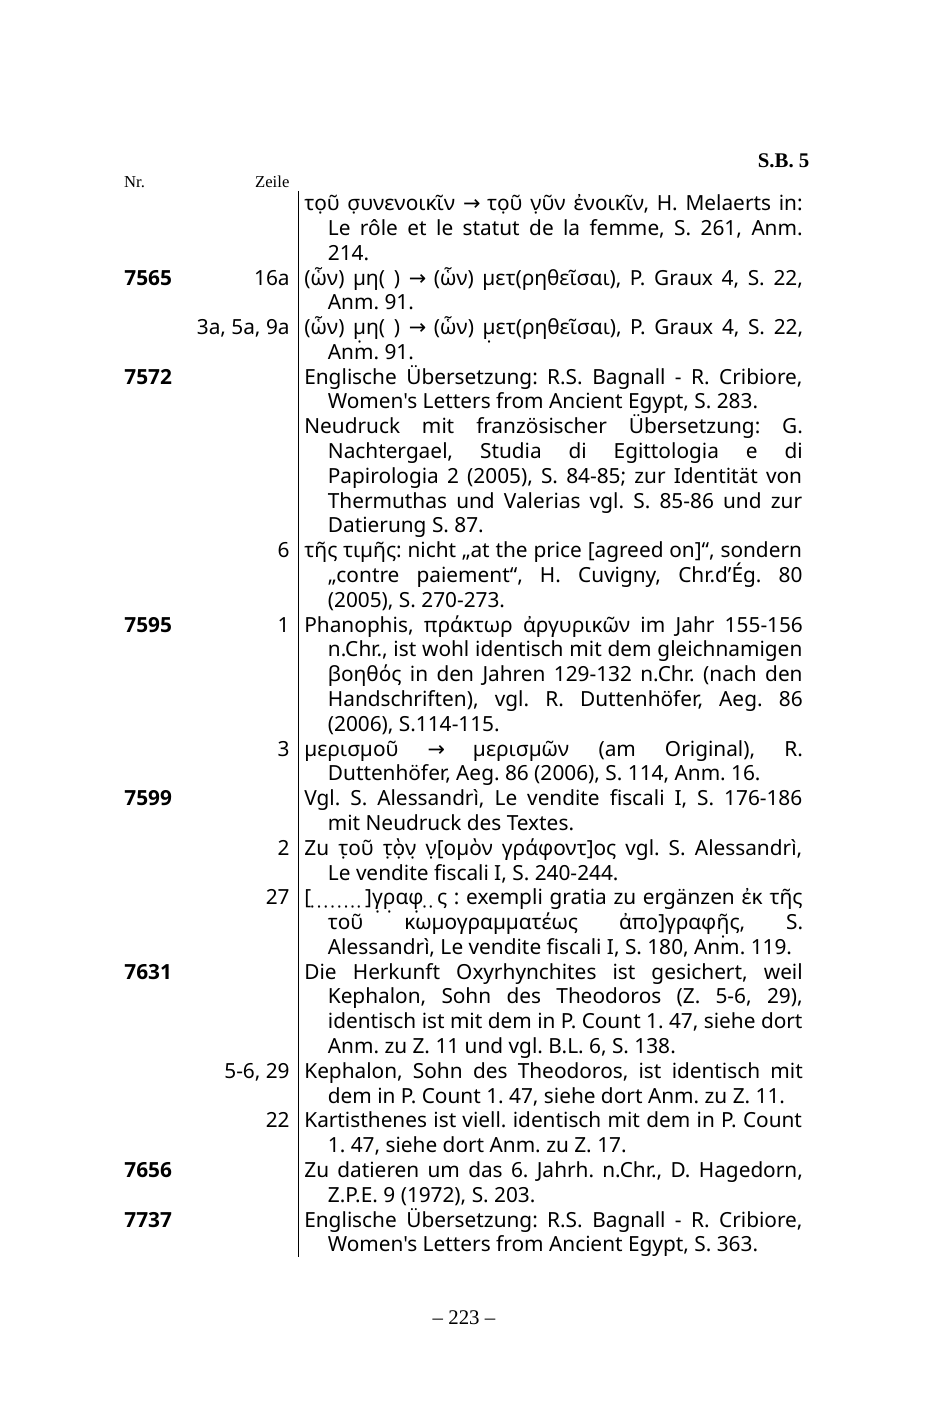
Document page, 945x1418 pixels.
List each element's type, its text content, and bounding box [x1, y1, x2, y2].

table_cell 7656 [118, 1158, 298, 1207]
table_cell Kartisthenes ist viell. identisch mit dem in P. Count 1. 47, siehe dort Anm. zu Z. 17. [299, 1108, 809, 1158]
table_cell Englische Übersetzung: R.S. Bagnall - R. Cribiore, Women's Letters from Ancient Egypt, S. 283. [299, 364, 809, 414]
table_cell Neudruck mit französischer Übersetzung: G. Nachtergael, Studia di Egittologia e di Papirologia 2 (2005), S. 84-85; zur Identität von Thermuthas und Valerias vgl. S. 85-86 und zur Datierung S. 87. [299, 414, 809, 538]
table_cell 7572 [118, 364, 298, 414]
table_cell [207, 414, 298, 538]
table_cell [ ̣ ̣ ̣ ̣ ̣ ̣ ̣ ̣]γ̣ρ̣αφ̣ ̣ ̣ς : exempli gratia zu ergänzen ἐκ τῆς τοῦ κωμογραμματέως ἀπο]γραφῆ̣ς, S. Alessandrì, Le vendite fiscali I, S. 180, Anm. 119. [299, 885, 809, 959]
table_cell 7599 [118, 786, 298, 835]
table_cell 6 [118, 538, 298, 612]
table_cell Zu datieren um das 6. Jahrh. n.Chr., D. Hagedorn, Z.P.E. 9 (1972), S. 203. [299, 1158, 809, 1207]
table_cell 27 [118, 885, 298, 959]
table_cell Phanophis, πράκτωρ ἀργυρικῶν im Jahr 155-156 n.Chr., ist wohl identisch mit dem gleichnamigen βοηθός in den Jahren 129-132 n.Chr. (nach den Handschriften), vgl. R. Duttenhöfer, Aeg. 86 (2006), S.114-115. [299, 612, 809, 736]
table_cell 22 [118, 1108, 298, 1158]
table_cell 7595 [118, 612, 207, 736]
table_cell 2 [118, 835, 298, 885]
table_cell Die Herkunft Oxyrhynchites ist gesichert, weil Kephalon, Sohn des Theodoros (Z. 5-6, 29), identisch ist mit dem in P. Count 1. 47, siehe dort Anm. zu Z. 11 und vgl. B.L. 6, S. 138. [299, 959, 809, 1058]
table_cell 7565 [118, 265, 207, 315]
table_cell [207, 191, 298, 265]
table_cell το̣ῦ σ̣υνενοικῖν → το̣ῦ ν̣ῦν ἐνοικῖν, H. Melaerts in: Le rôle et le statut de la femme, S. 261, Anm. 214. [299, 191, 809, 265]
table_cell [118, 414, 207, 538]
table_cell (ὧν) μ̣η( ) → (ὧν) μ̣ετ(ρηθεῖσαι), P. Graux 4, S. 22, Anm. 91. [299, 315, 809, 364]
table_cell [118, 191, 207, 265]
table_cell Englische Übersetzung: R.S. Bagnall - R. Cribiore, Women's Letters from Ancient Egypt, S. 363. [299, 1207, 809, 1257]
table_cell 3 [118, 736, 298, 786]
table_cell Kephalon, Sohn des Theodoros, ist identisch mit dem in P. Count 1. 47, siehe dort Anm. zu Z. 11. [299, 1059, 809, 1108]
table_cell τῆς τιμῆς: nicht „at the price [agreed on]“, sondern „contre paiement“, H. Cuvigny, Chr.d’Ég. 80 (2005), S. 270-273. [299, 538, 809, 612]
table_cell 1 [207, 612, 298, 736]
table_cell μερισμοῦ → μερισμῶν (am Original), R. Duttenhöfer, Aeg. 86 (2006), S. 114, Anm. 16. [299, 736, 809, 786]
table_cell 7631 [118, 959, 298, 1058]
table_cell Vgl. S. Alessandrì, Le vendite fiscali I, S. 176-186 mit Neudruck des Textes. [299, 786, 809, 835]
table_cell 16a [207, 265, 298, 315]
table_cell (ὧν) μη( ) → (ὧν) μετ(ρηθεῖσαι), P. Graux 4, S. 22, Anm. 91. [299, 265, 809, 315]
table_cell 5-6, 29 [118, 1059, 298, 1108]
table_cell 3a, 5a, 9a [118, 315, 298, 364]
table_cell 7737 [118, 1207, 298, 1257]
table_cell Zu τ̣οῦ τ̣ὸ̣ν̣ ν̣[ομὸν γράφοντ]ος vgl. S. Alessandrì, Le vendite fiscali I, S. 240-244. [299, 835, 809, 885]
